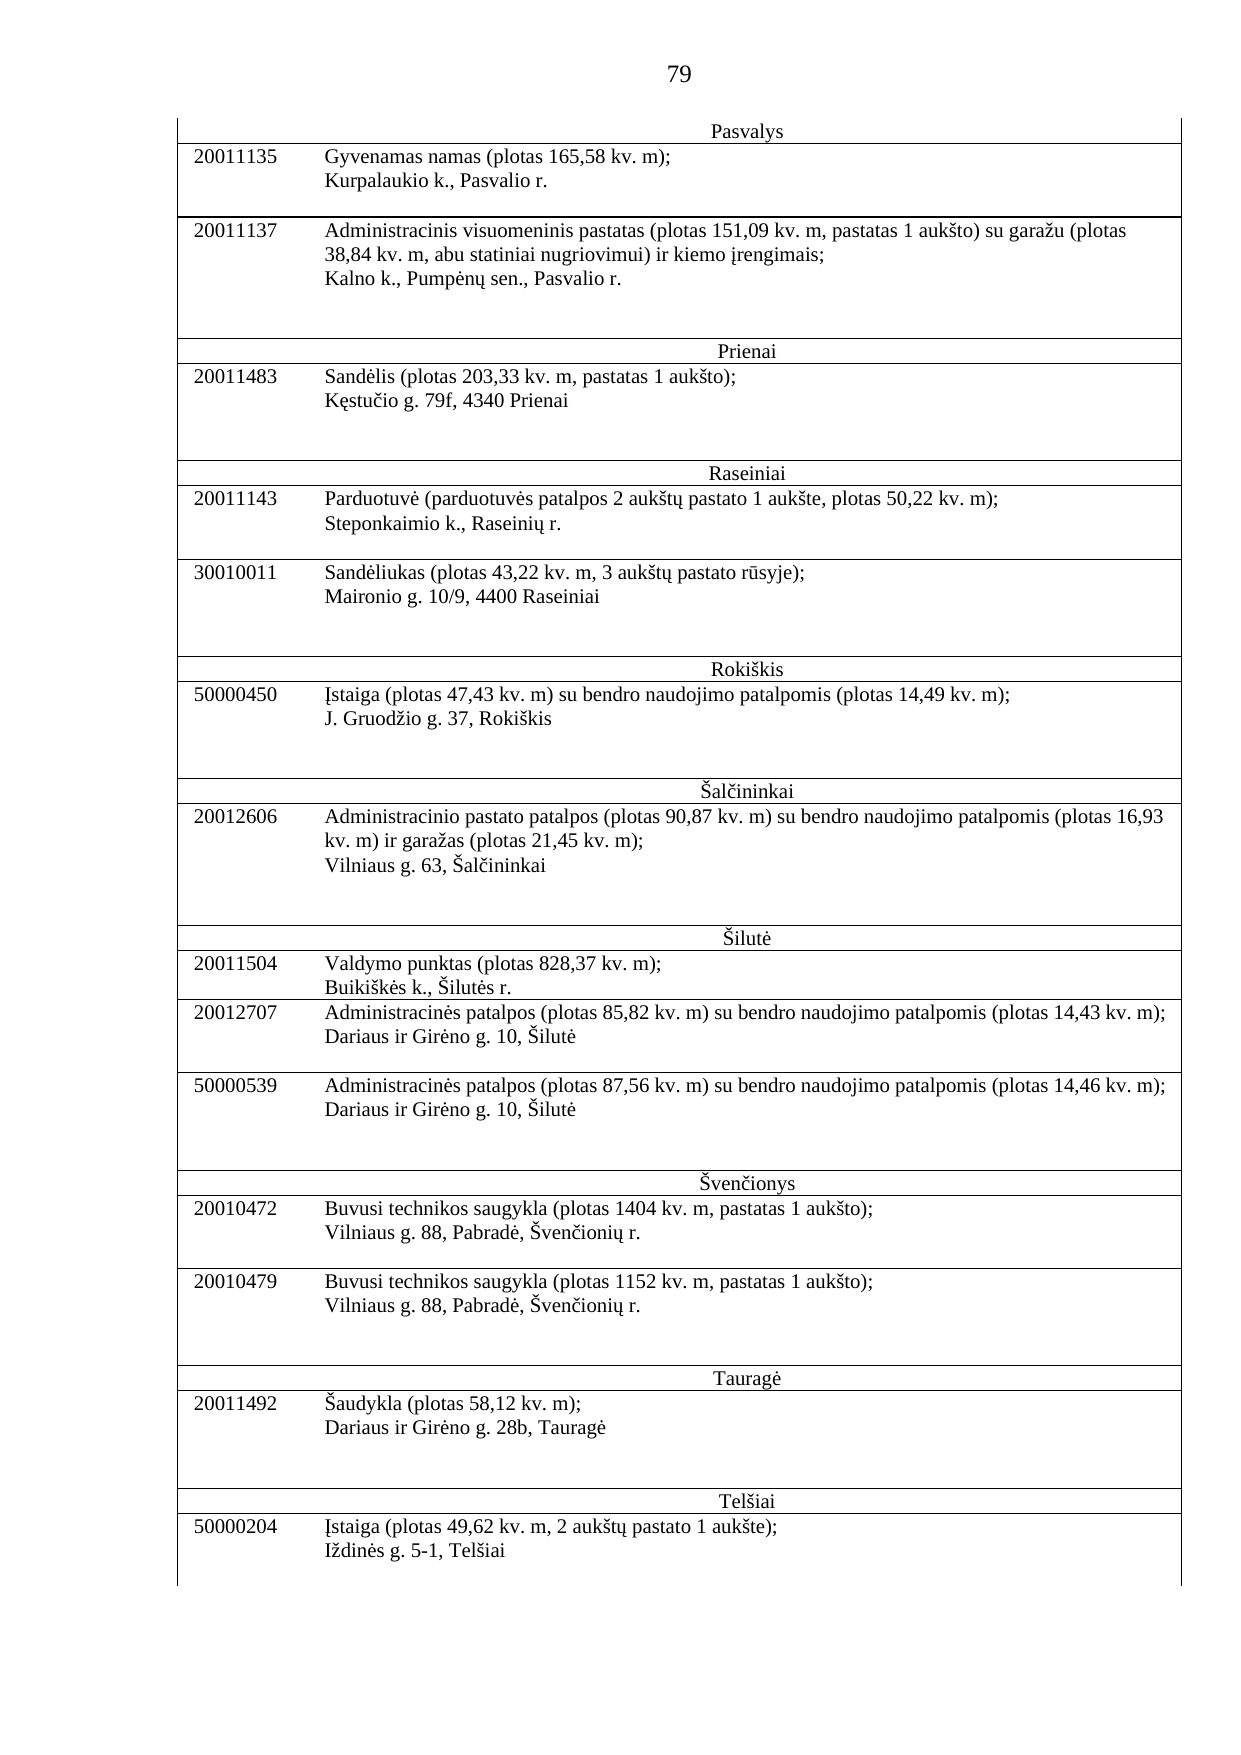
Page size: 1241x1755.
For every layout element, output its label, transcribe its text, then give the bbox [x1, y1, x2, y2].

table_cell 20011483 [178, 364, 313, 412]
table_cell [178, 1366, 313, 1390]
table_cell [178, 1562, 1181, 1586]
table_cell Valdymo punktas (plotas 828,37 kv. m); Buikiškės k., Šilutės r. [313, 951, 1181, 999]
table_cell Šilutė [313, 926, 1181, 950]
table_cell 20011492 [178, 1391, 313, 1439]
table_cell [178, 1464, 1181, 1487]
table_cell [178, 877, 1181, 901]
table_cell [178, 1244, 1181, 1268]
table_cell Įstaiga (plotas 49,62 kv. m, 2 aukštų pastato 1 aukšte); Iždinės g. 5-1, Telšiai [313, 1514, 1181, 1562]
table_cell [178, 608, 1181, 632]
table_cell Administracinio pastato patalpos (plotas 90,87 kv. m) su bendro naudojimo patalpomis (plotas 16,93 kv. m) ir garažas (plotas 21,45 kv. m); Vilniaus g. 63, Šalčininkai [313, 804, 1181, 877]
table_cell [178, 779, 313, 803]
table_cell [178, 926, 313, 950]
table_cell [178, 339, 313, 363]
table_cell [178, 436, 1181, 460]
table_cell [178, 461, 313, 485]
table_cell Šaudykla (plotas 58,12 kv. m); Dariaus ir Girėno g. 28b, Tauragė [313, 1391, 1181, 1439]
table_cell [178, 290, 1181, 314]
table_cell [178, 1048, 1181, 1072]
table_cell Įstaiga (plotas 47,43 kv. m) su bendro naudojimo patalpomis (plotas 14,49 kv. m); J. Gruodžio g. 37, Rokiškis [313, 682, 1181, 730]
table_cell 20012707 [178, 1000, 313, 1048]
table_cell Gyvenamas namas (plotas 165,58 kv. m); Kurpalaukio k., Pasvalio r. [313, 144, 1181, 192]
table_cell Administracinės patalpos (plotas 85,82 kv. m) su bendro naudojimo patalpomis (plotas 14,43 kv. m); Dariaus ir Girėno g. 10, Šilutė [313, 1000, 1181, 1048]
table_cell Rokiškis [313, 657, 1181, 681]
table_cell Pasvalys [313, 118, 1181, 143]
table_cell Parduotuvė (parduotuvės patalpos 2 aukštų pastato 1 aukšte, plotas 50,22 kv. m); Steponkaimio k., Raseinių r. [313, 486, 1181, 534]
table_cell Šalčininkai [313, 779, 1181, 803]
table_cell Švenčionys [313, 1171, 1181, 1194]
table_cell Sandėlis (plotas 203,33 kv. m, pastatas 1 aukšto); Kęstučio g. 79f, 4340 Prienai [313, 364, 1181, 412]
table_cell 50000204 [178, 1514, 313, 1562]
table_cell [178, 193, 1181, 216]
table_cell 30010011 [178, 560, 313, 608]
table_cell 20011504 [178, 951, 313, 999]
table_cell 20010472 [178, 1196, 313, 1244]
table_cell [178, 1171, 313, 1194]
table_cell [178, 412, 1181, 436]
table_cell 50000450 [178, 682, 313, 730]
table_cell Administracinis visuomeninis pastatas (plotas 151,09 kv. m, pastatas 1 aukšto) su garažu (plotas 38,84 kv. m, abu statiniai nugriovimui) ir kiemo įrengimais; Kalno k., Pumpėnų sen., Pasvalio r. [313, 218, 1181, 290]
table_cell [178, 535, 1181, 558]
table_cell [178, 1439, 1181, 1463]
table_cell 20010479 [178, 1269, 313, 1317]
table_cell [178, 1489, 313, 1513]
table_cell 20011135 [178, 144, 313, 192]
table_cell [178, 1121, 1181, 1145]
table_cell [178, 314, 1181, 338]
table_cell 20011137 [178, 218, 313, 290]
table_cell Sandėliukas (plotas 43,22 kv. m, 3 aukštų pastato rūsyje); Maironio g. 10/9, 4400 Raseiniai [313, 560, 1181, 608]
table_cell 20012606 [178, 804, 313, 877]
table_cell [178, 901, 1181, 925]
table_cell 20011143 [178, 486, 313, 534]
table_cell [178, 632, 1181, 656]
table_cell [178, 118, 313, 143]
table_cell Buvusi technikos saugykla (plotas 1404 kv. m, pastatas 1 aukšto); Vilniaus g. 88, Pabradė, Švenčionių r. [313, 1196, 1181, 1244]
table_cell [178, 1317, 1181, 1341]
table_cell Prienai [313, 339, 1181, 363]
table_cell [178, 1341, 1181, 1365]
table_cell [178, 657, 313, 681]
table_cell 50000539 [178, 1073, 313, 1121]
table_cell [178, 754, 1181, 778]
table_cell Tauragė [313, 1366, 1181, 1390]
table_cell Administracinės patalpos (plotas 87,56 kv. m) su bendro naudojimo patalpomis (plotas 14,46 kv. m); Dariaus ir Girėno g. 10, Šilutė [313, 1073, 1181, 1121]
table_cell [178, 730, 1181, 754]
table_cell Raseiniai [313, 461, 1181, 485]
table_cell Telšiai [313, 1489, 1181, 1513]
table_cell Buvusi technikos saugykla (plotas 1152 kv. m, pastatas 1 aukšto); Vilniaus g. 88, Pabradė, Švenčionių r. [313, 1269, 1181, 1317]
table_cell [178, 1145, 1181, 1169]
